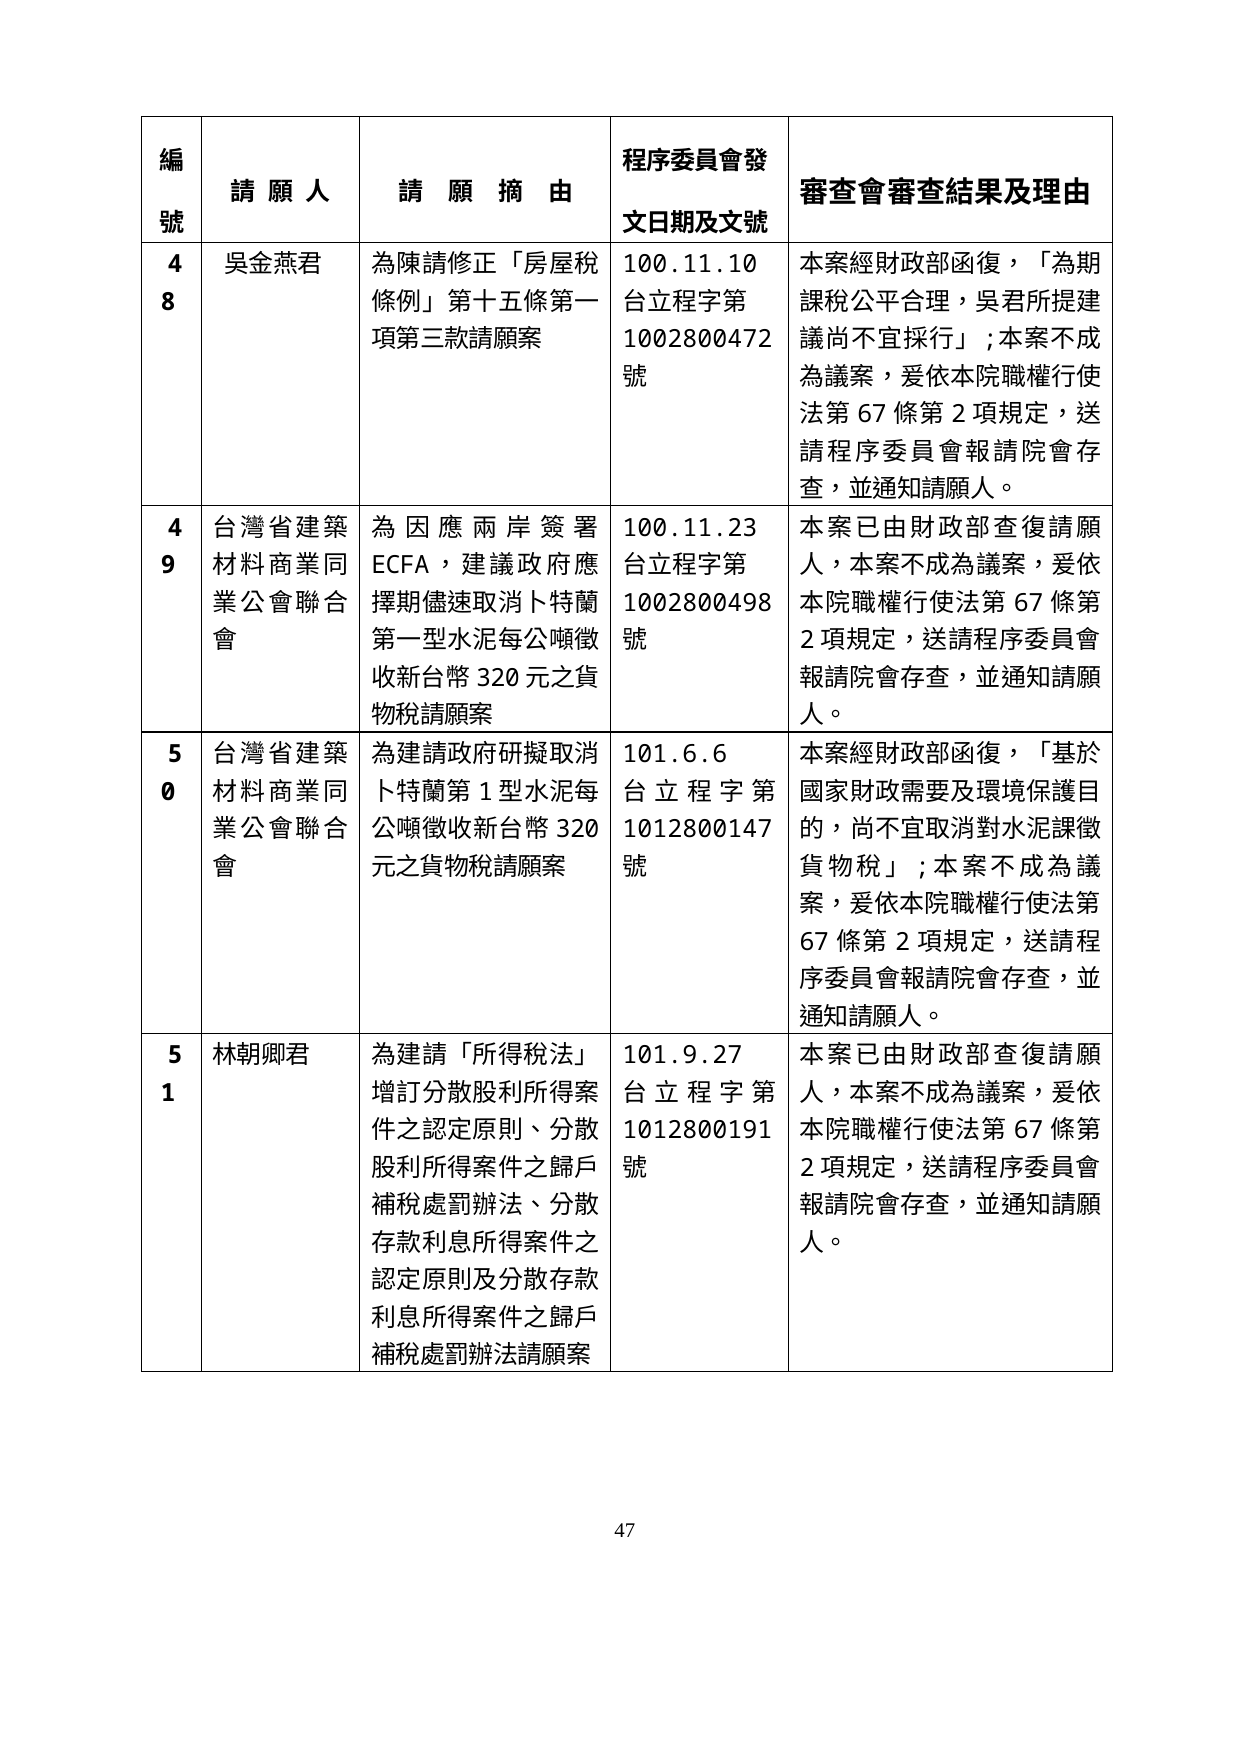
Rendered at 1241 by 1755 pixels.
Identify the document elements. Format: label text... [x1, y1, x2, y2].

table_header 請 願 人 [202, 117, 359, 242]
table_cell 本案經財政部函復，「基於國家財政需要及環境保護目的，尚不宜取消對水泥課徵貨物稅」;本案不成為議案，爰依本院職權行使法第67條第2項規定，送請程序委員會報請院會存查，並通知請願人。 [789, 733, 1112, 1032]
table_cell 100.11.10 台立程字第1002800472號 [611, 243, 788, 505]
table_header 程序委員會發文日期及文號 [611, 117, 788, 242]
table_cell 台灣省建築材料商業同業公會聯合會 [202, 506, 359, 731]
table_cell 101.9.27 台立程字第1012800191號 [611, 1034, 788, 1371]
table_cell 本案已由財政部查復請願人，本案不成為議案，爰依本院職權行使法第67條第2項規定，送請程序委員會報請院會存查，並通知請願人。 [789, 1034, 1112, 1371]
table_header 請 願 摘 由 [360, 117, 610, 242]
table_cell [142, 1034, 201, 1371]
table_cell 台灣省建築材料商業同業公會聯合會 [202, 733, 359, 1032]
table_cell 100.11.23 台立程字第1002800498號 [611, 506, 788, 731]
table_cell 吳金燕君 [202, 243, 359, 505]
table_cell 本案經財政部函復，「為期課稅公平合理，吳君所提建議尚不宜採行」;本案不成為議案，爰依本院職權行使法第67條第2項規定，送請程序委員會報請院會存查，並通知請願人。 [789, 243, 1112, 505]
table_cell 為建請「所得稅法」增訂分散股利所得案件之認定原則、分散股利所得案件之歸戶補稅處罰辦法、分散存款利息所得案件之認定原則及分散存款利息所得案件之歸戶補稅處罰辦法請願案 [360, 1034, 610, 1371]
table_header 審查會審查結果及理由 [789, 117, 1112, 242]
table_header 編號 [142, 117, 201, 242]
table_cell 林朝卿君 [202, 1034, 359, 1371]
table_cell [142, 243, 201, 505]
table_cell 為建請政府研擬取消卜特蘭第1型水泥每公噸徵收新台幣320元之貨物稅請願案 [360, 733, 610, 1032]
table_cell 本案已由財政部查復請願人，本案不成為議案，爰依本院職權行使法第67條第2項規定，送請程序委員會報請院會存查，並通知請願人。 [789, 506, 1112, 731]
table_cell [142, 733, 201, 1032]
table_cell 為因應兩岸簽署ECFA，建議政府應擇期儘速取消卜特蘭第一型水泥每公噸徵收新台幣320元之貨物稅請願案 [360, 506, 610, 731]
table_cell [142, 506, 201, 731]
table_cell 101.6.6 台立程字第1012800147號 [611, 733, 788, 1032]
table_cell 為陳請修正「房屋稅條例」第十五條第一項第三款請願案 [360, 243, 610, 505]
